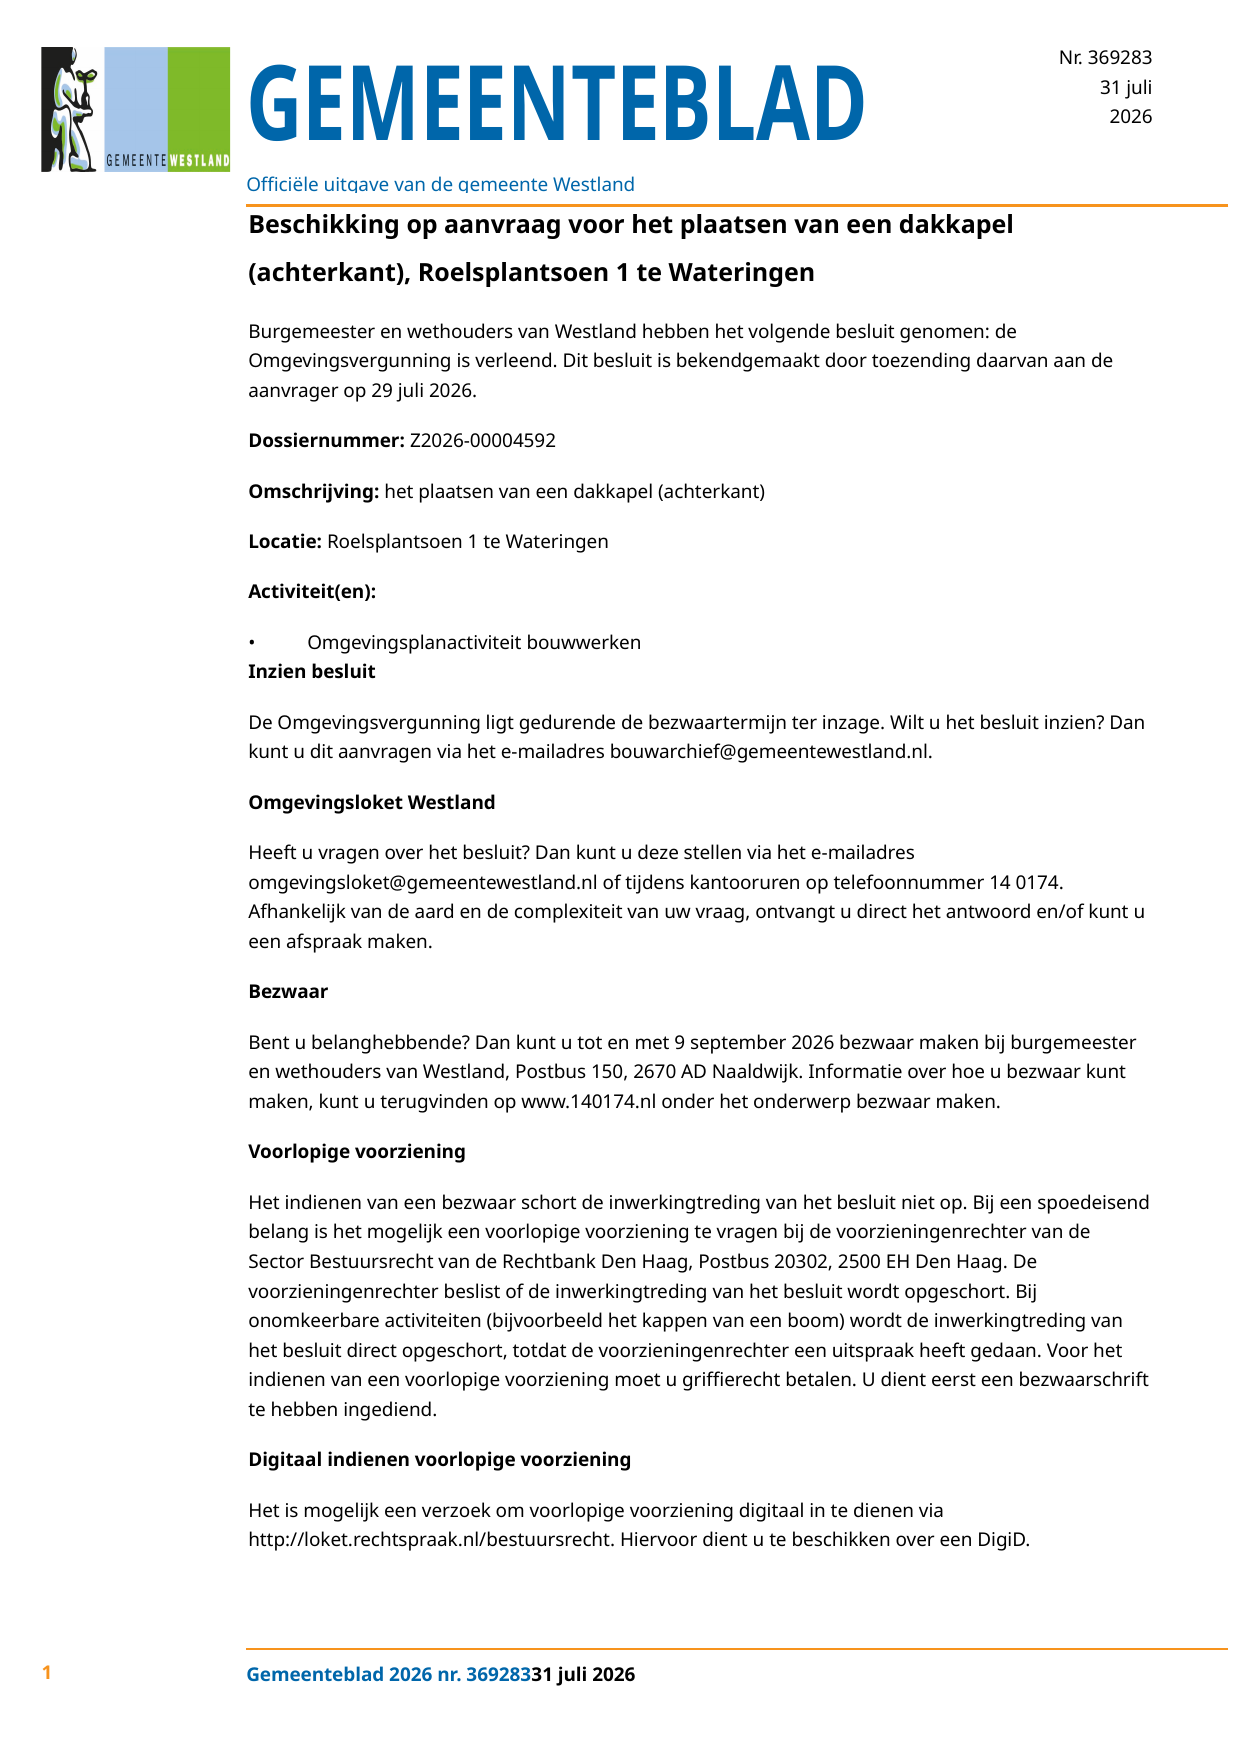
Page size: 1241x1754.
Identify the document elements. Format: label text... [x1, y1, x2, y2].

text Locatie: Roelsplantsoen 1 te Wateringen [248, 528, 1152, 554]
text Heeft u vragen over het besluit? Dan kunt u deze stellen via het e-mailadres omgevingsloket@gemeentewestland.nl of tijdens kantooruren op telefoonnummer 14 0174. Afhankelijk van de aard en de complexiteit van uw vraag, ontvangt u direct het antwoord en/of kunt u een afspraak maken. [248, 839, 1152, 954]
list Omgevingsplanactiviteit bouwwerken [248, 629, 1152, 655]
text Inzien besluit [248, 659, 1152, 684]
text Het indienen van een bezwaar schort de inwerkingtreding van het besluit niet op. Bij een spoedeisend belang is het mogelijk een voorlopige voorziening te vragen bij de voorzieningenrechter van de Sector Bestuursrecht van de Rechtbank Den Haag, Postbus 20302, 2500 EH Den Haag. De voorzieningenrechter beslist of de inwerkingtreding van het besluit wordt opgeschort. Bij onomkeerbare activiteiten (bijvoorbeeld het kappen van een boom) wordt de inwerkingtreding van het besluit direct opgeschort, totdat de voorzieningenrechter een uitspraak heeft gedaan. Voor het indienen van een voorlopige voorziening moet u griffierecht betalen. U dient eerst een bezwaarschrift te hebben ingediend. [248, 1189, 1152, 1422]
text Het is mogelijk een verzoek om voorlopige voorziening digitaal in te dienen via http://loket.rechtspraak.nl/bestuursrecht. Hiervoor dient u te beschikken over een DigiD. [248, 1497, 1152, 1552]
text Bezwaar [248, 979, 1152, 1004]
text Omgevingsloket Westland [248, 789, 1152, 815]
text Omschrijving: het plaatsen van een dakkapel (achterkant) [248, 478, 1152, 504]
text Burgemeester en wethouders van Westland hebben het volgende besluit genomen: de Omgevingsvergunning is verleend. Dit besluit is bekendgemaakt door toezending daarvan aan de aanvrager op 29 juli 2026. [248, 318, 1152, 403]
text Dossiernummer: Z2026-00004592 [248, 427, 1152, 453]
text De Omgevingsvergunning ligt gedurende de bezwaartermijn ter inzage. Wilt u het besluit inzien? Dan kunt u dit aanvragen via het e-mailadres bouwarchief@gemeentewestland.nl. [248, 709, 1152, 764]
text Activiteit(en): [248, 579, 1152, 604]
text Voorlopige voorziening [248, 1139, 1152, 1164]
text Bent u belanghebbende? Dan kunt u tot en met 9 september 2026 bezwaar maken bij burgemeester en wethouders van Westland, Postbus 150, 2670 AD Naaldwijk. Informatie over hoe u bezwaar kunt maken, kunt u terugvinden op www.140174.nl onder het onderwerp bezwaar maken. [248, 1029, 1152, 1114]
text Digitaal indienen voorlopige voorziening [248, 1447, 1152, 1472]
text Beschikking op aanvraag voor het plaatsen van een dakkapel (achterkant), Roelsplantsoen 1 te Wateringen [248, 207, 1152, 288]
picture [41, 47, 231, 172]
